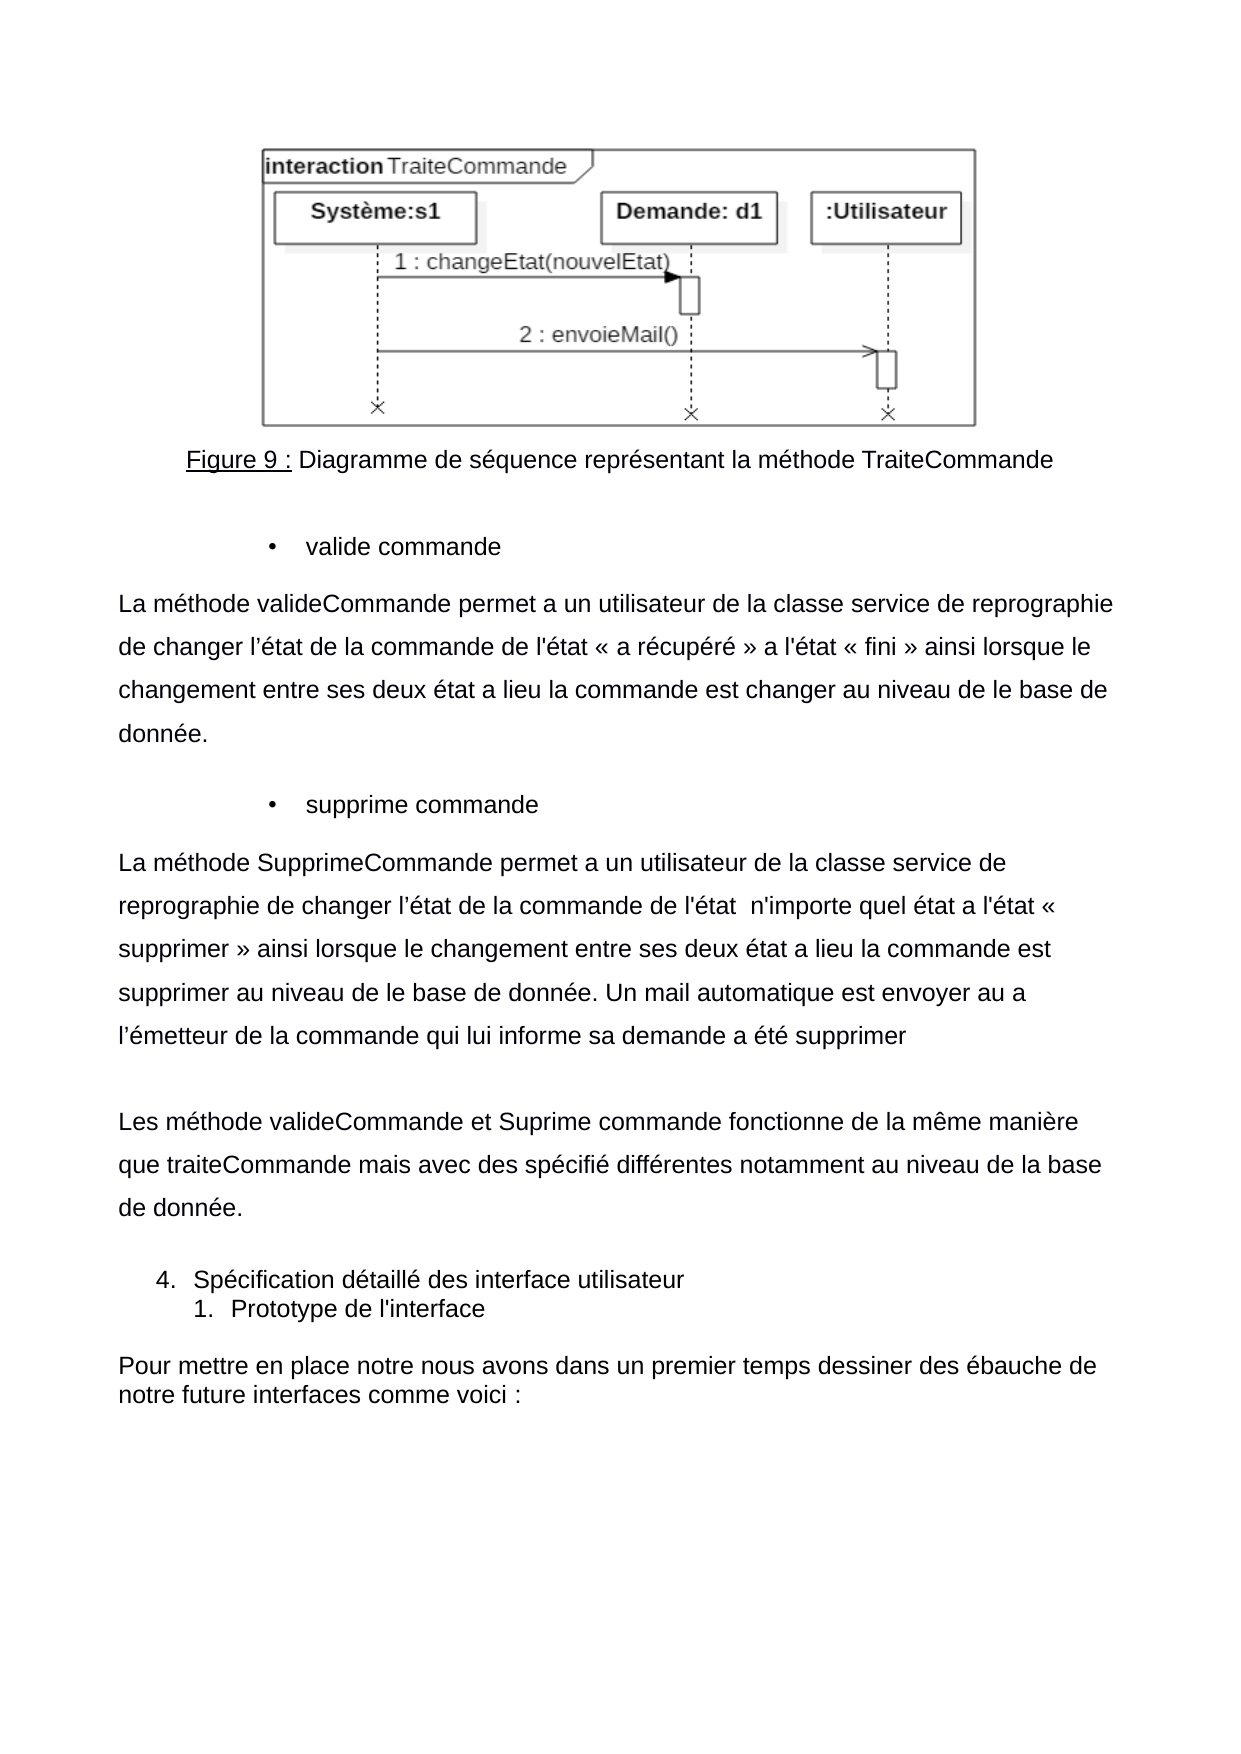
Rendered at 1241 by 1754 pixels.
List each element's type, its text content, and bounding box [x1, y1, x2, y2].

list Prototype de l'interface [193, 1294, 1122, 1322]
text La méthode SupprimeCommande permet a un utilisateur de la classe service de reprographie de changer l’état de la commande de l'état n'importe quel état a l'état « supprimer » ainsi lorsque le changement entre ses deux état a lieu la commande est supprimer au niveau de le base de donnée. Un mail automatique est envoyer au a l’émetteur de la commande qui lui informe sa demande a été supprimer [118, 848, 1122, 1049]
list valide commande [268, 532, 1122, 561]
list supprime commande [268, 791, 1122, 819]
list Spécification détaillé des interface utilisateur [156, 1265, 1122, 1294]
text Les méthode valideCommande et Suprime commande fonctionne de la même manière que traiteCommande mais avec des spécifié différentes notamment au niveau de la base de donnée. [118, 1107, 1122, 1222]
text Pour mettre en place notre nous avons dans un premier temps dessiner des ébauche de notre future interfaces comme voici : [118, 1351, 1122, 1409]
text La méthode valideCommande permet a un utilisateur de la classe service de reprographie de changer l’état de la commande de l'état « a récupéré » a l'état « fini » ainsi lorsque le changement entre ses deux état a lieu la commande est changer au niveau de le base de donnée. [118, 589, 1122, 747]
picture [259, 146, 981, 431]
text Figure 9 : Diagramme de séquence représentant la méthode TraiteCommande [118, 431, 1122, 474]
